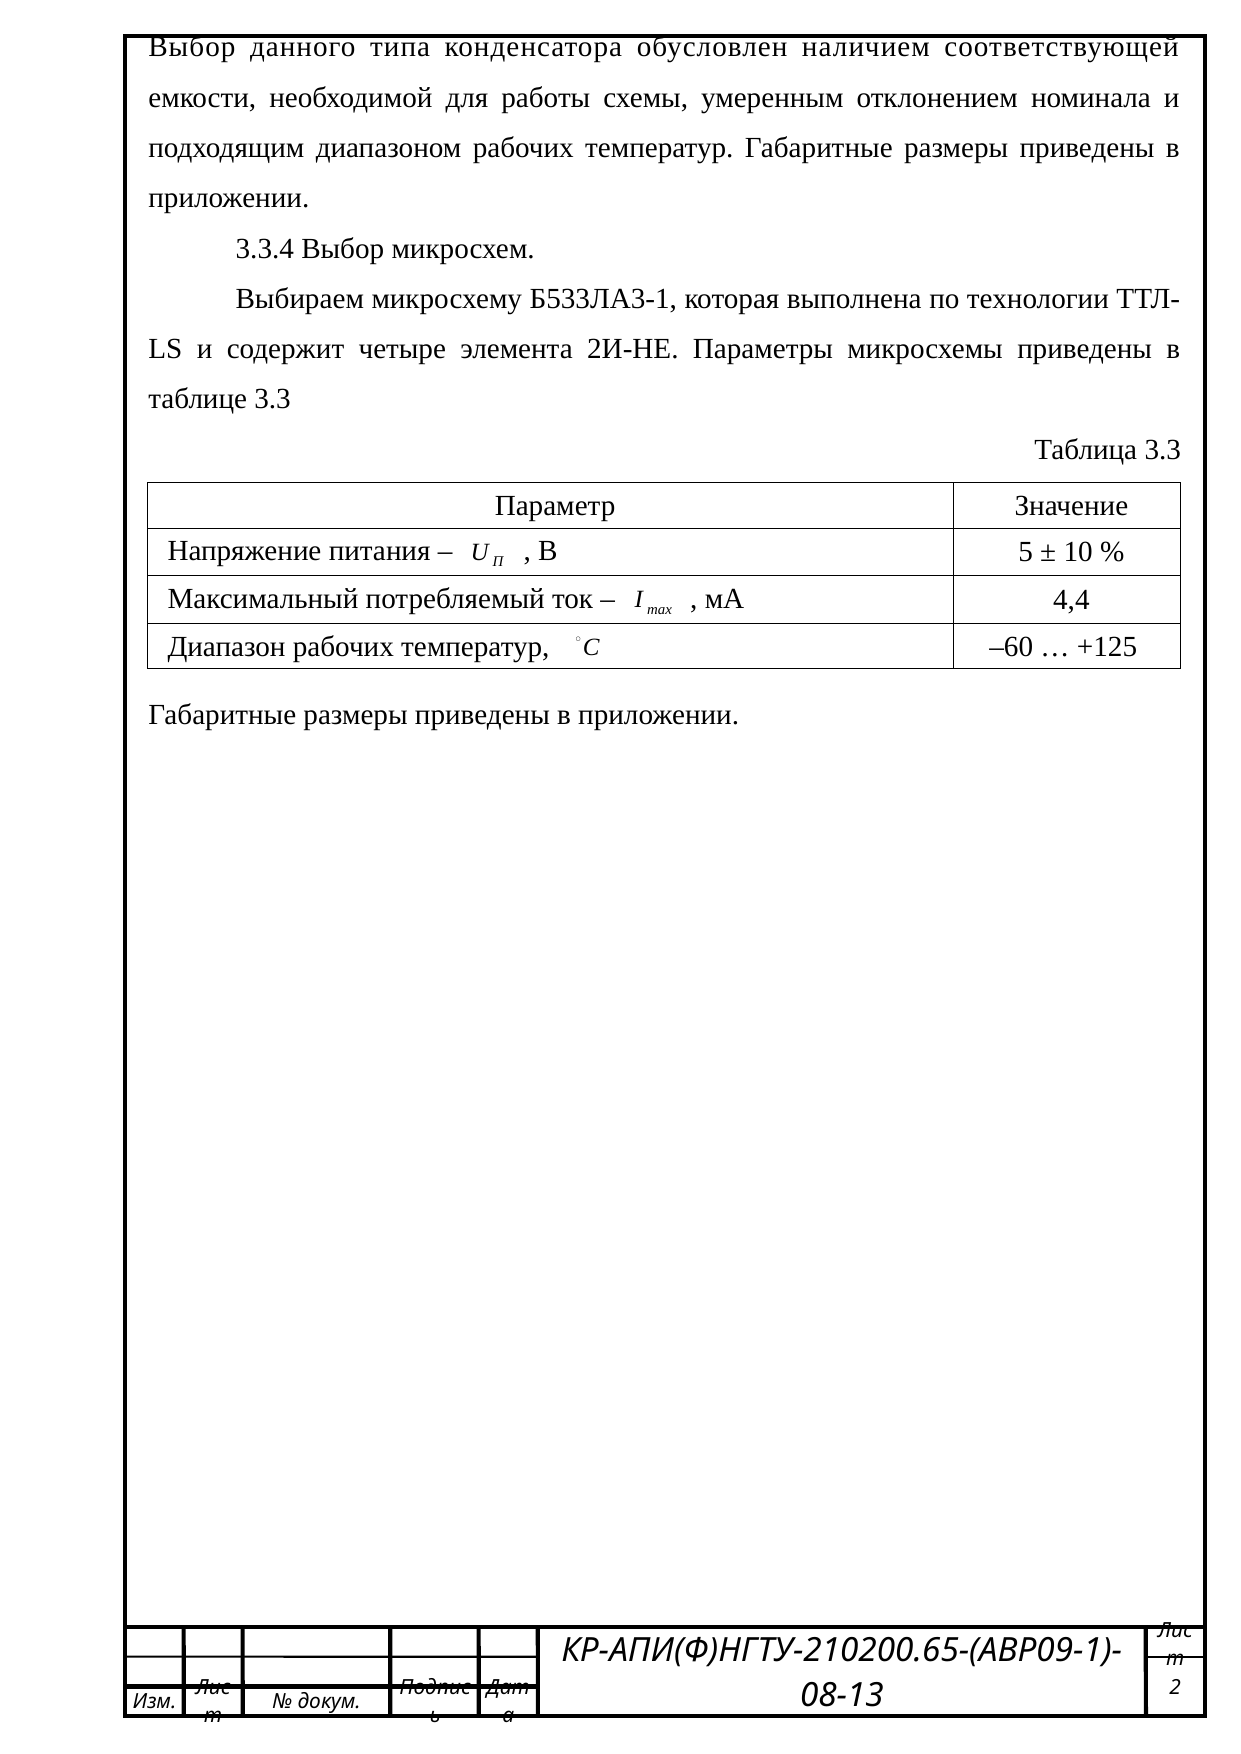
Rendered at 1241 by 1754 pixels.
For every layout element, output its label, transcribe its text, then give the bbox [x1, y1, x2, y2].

table_cell Диапазон рабочих температур, [148, 624, 953, 668]
text Таблица 3.3 [148, 432, 1181, 466]
text Габаритные размеры приведены в приложении. [148, 697, 1181, 731]
text Выбор данного типа конденсатора обусловлен наличием соответствующей емкости, необходимой для работы схемы, умеренным отклонением номинала и подходящим диапазоном рабочих температур. Габаритные размеры приведены в приложении. [148, 38, 1181, 214]
text [148, 29, 1181, 34]
table_cell –60 … +125 [954, 624, 1180, 668]
table_cell Напряжение питания –, В [148, 529, 953, 575]
table_header Параметр [148, 483, 953, 527]
table_cell Максимальный потребляемый ток –, мА [148, 576, 953, 623]
table_header Значение [954, 483, 1180, 527]
text 3.3.4 Выбор микросхем. [148, 231, 1181, 264]
table_cell 5 ± 10 % [954, 529, 1180, 575]
table_cell 4,4 [954, 576, 1180, 623]
text Выбираем микросхему Б533ЛА3-1, которая выполнена по технологии ТТЛ-LS и содержит четыре элемента 2И-НЕ. Параметры микросхемы приведены в таблице 3.3 [148, 281, 1181, 415]
